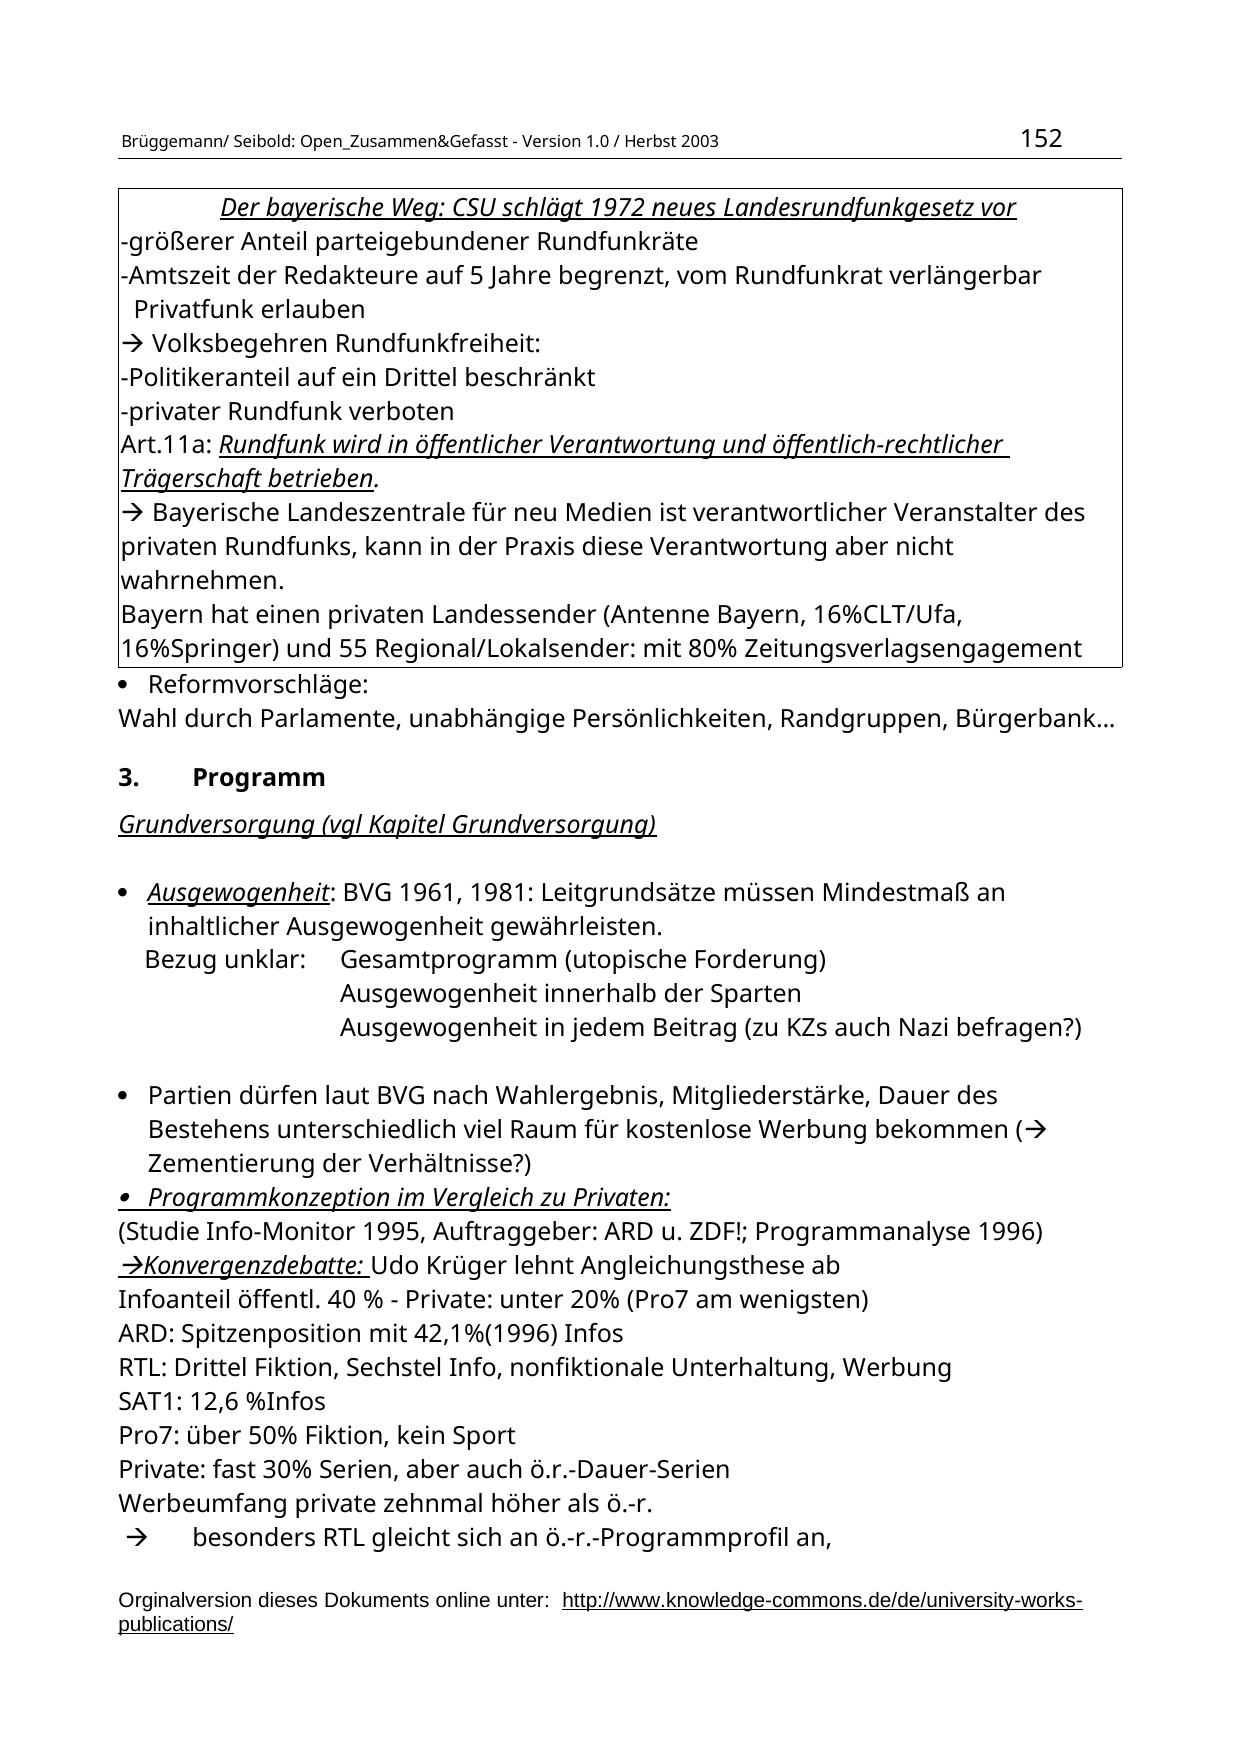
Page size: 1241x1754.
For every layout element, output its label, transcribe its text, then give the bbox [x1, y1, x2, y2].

text RTL: Drittel Fiktion, Sechstel Info, nonfiktionale Unterhaltung, Werbung [118, 1350, 1122, 1384]
list Programmkonzeption im Vergleich zu Privaten: [118, 1180, 1122, 1214]
list Partien dürfen laut BVG nach Wahlergebnis, Mitgliederstärke, Dauer des Bestehens unterschiedlich viel Raum für kostenlose Werbung bekommen ( Zementierung der Verhältnisse?) [118, 1078, 1122, 1180]
text -Politikeranteil auf ein Drittel beschränkt [119, 357, 1122, 391]
text Ausgewogenheit in jedem Beitrag (zu KZs auch Nazi befragen?) [118, 1010, 1122, 1044]
text -größerer Anteil parteigebundener Rundfunkräte [119, 221, 1122, 255]
text ARD: Spitzenposition mit 42,1%(1996) Infos [118, 1316, 1122, 1350]
text Werbeumfang private zehnmal höher als ö.-r. [118, 1486, 1122, 1520]
text -privater Rundfunk verboten [119, 391, 1122, 425]
text  Volksbegehren Rundfunkfreiheit: [119, 323, 1122, 357]
text SAT1: 12,6 %Infos [118, 1384, 1122, 1418]
text Bayern hat einen privaten Landessender (Antenne Bayern, 16%CLT/Ufa, 16%Springer) und 55 Regional/Lokalsender: mit 80% Zeitungsverlagsengagement [119, 595, 1122, 667]
text Der bayerische Weg: CSU schlägt 1972 neues Landesrundfunkgesetz vor [119, 189, 1122, 221]
subtitle Programm [118, 760, 1122, 794]
text Ausgewogenheit innerhalb der Sparten [118, 976, 1122, 1010]
list Ausgewogenheit: BVG 1961, 1981: Leitgrundsätze müssen Mindestmaß an inhaltlicher Ausgewogenheit gewährleisten. [118, 874, 1122, 942]
list Reformvorschläge: [118, 668, 1122, 701]
text Private: fast 30% Serien, aber auch ö.r.-Dauer-Serien [118, 1452, 1122, 1486]
text Privatfunk erlauben [119, 289, 1122, 323]
text (Studie Info-Monitor 1995, Auftraggeber: ARD u. ZDF!; Programmanalyse 1996) [118, 1214, 1122, 1248]
text -Amtszeit der Redakteure auf 5 Jahre begrenzt, vom Rundfunkrat verlängerbar [119, 255, 1122, 289]
text Pro7: über 50% Fiktion, kein Sport [118, 1418, 1122, 1452]
text  besonders RTL gleicht sich an ö.-r.-Programmprofil an, [118, 1520, 1122, 1554]
text Infoanteil öffentl. 40 % - Private: unter 20% (Pro7 am wenigsten) [118, 1282, 1122, 1316]
text Konvergenzdebatte: Udo Krüger lehnt Angleichungsthese ab [118, 1248, 1122, 1282]
text Art.11a: Rundfunk wird in öffentlicher Verantwortung und öffentlich-rechtlicher Trägerschaft betrieben. [119, 425, 1122, 493]
text Bezug unklar: Gesamtprogramm (utopische Forderung) [118, 942, 1122, 976]
text  Bayerische Landeszentrale für neu Medien ist verantwortlicher Veranstalter des privaten Rundfunks, kann in der Praxis diese Verantwortung aber nicht wahrnehmen. [119, 493, 1122, 595]
text Grundversorgung (vgl Kapitel Grundversorgung) [118, 807, 1122, 841]
text Wahl durch Parlamente, unabhängige Persönlichkeiten, Randgruppen, Bürgerbank... [118, 701, 1122, 735]
